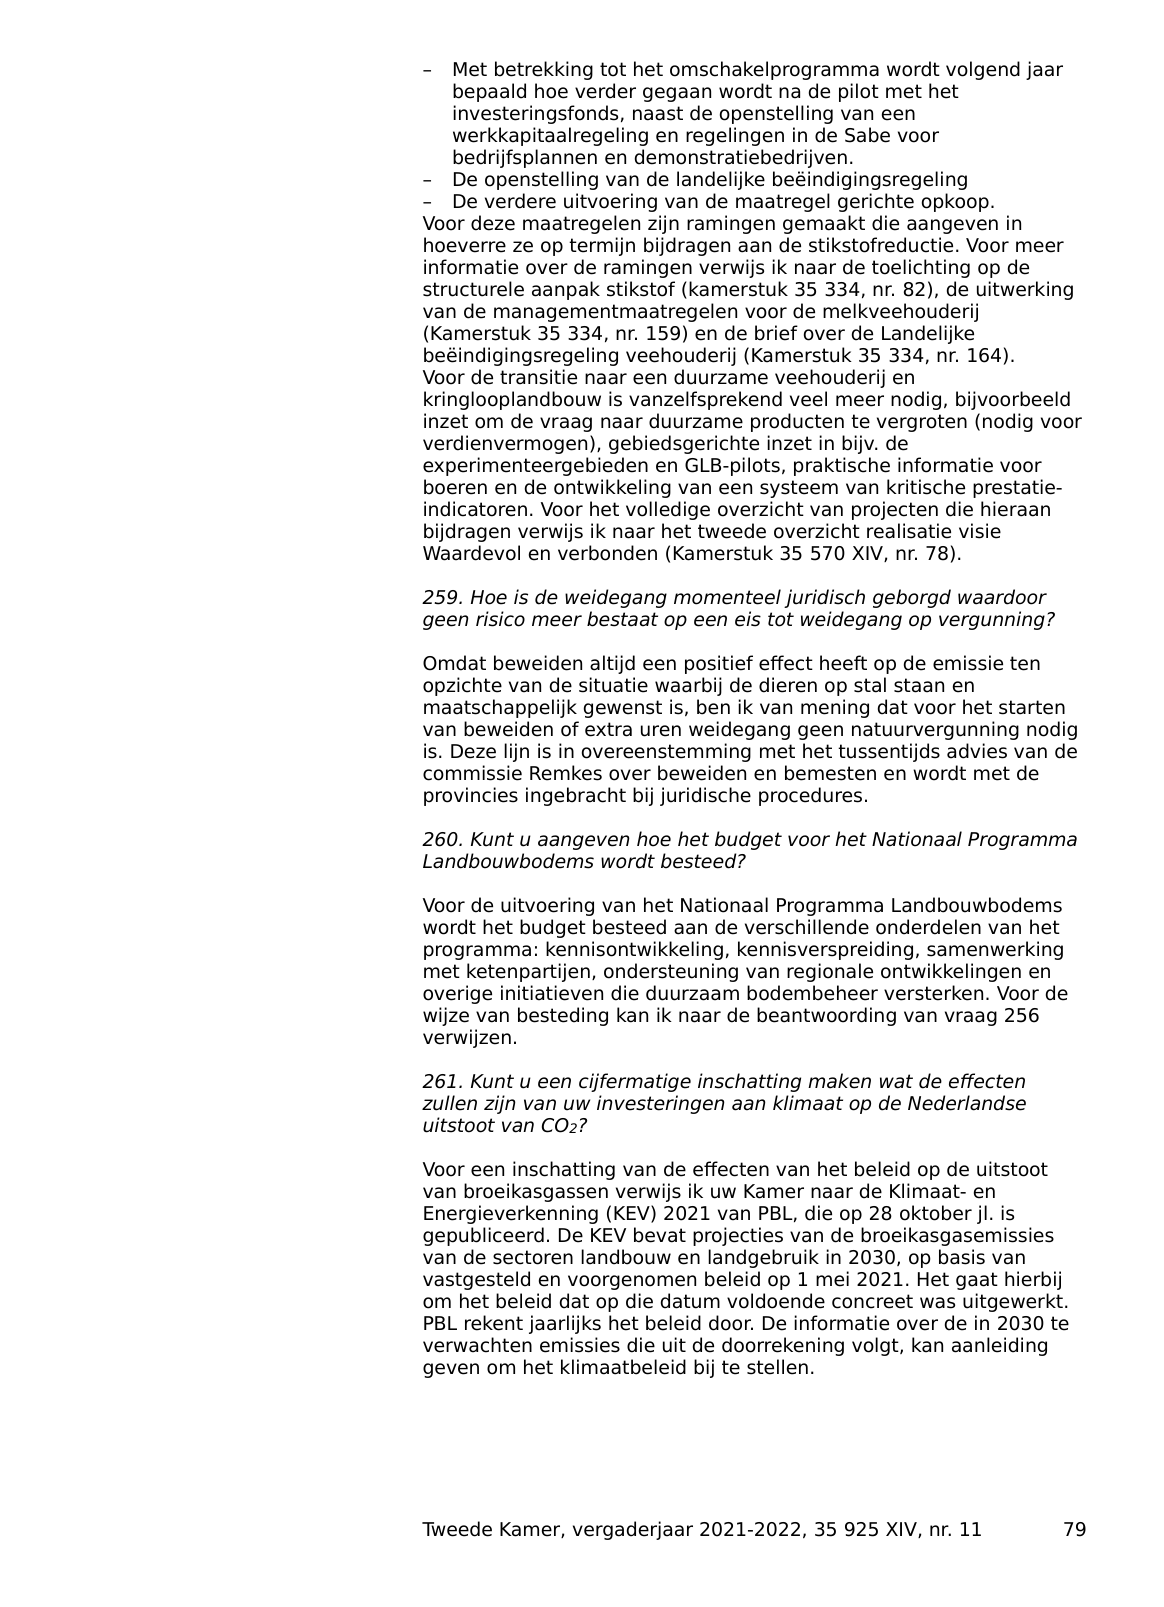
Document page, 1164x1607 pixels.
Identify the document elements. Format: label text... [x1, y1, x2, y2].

text Omdat beweiden altijd een positief effect heeft op de emissie ten opzichte van de situatie waarbij de dieren op stal staan en maatschappelijk gewenst is, ben ik van mening dat voor het starten van beweiden of extra uren weidegang geen natuurvergunning nodig is. Deze lijn is in overeenstemming met het tussentijds advies van de commissie Remkes over beweiden en bemesten en wordt met de provincies ingebracht bij juridische procedures. [422, 653, 1087, 807]
text 259. Hoe is de weidegang momenteel juridisch geborgd waardoor geen risico meer bestaat op een eis tot weidegang op vergunning? [422, 587, 1087, 631]
text 261. Kunt u een cijfermatige inschatting maken wat de effecten zullen zijn van uw investeringen aan klimaat op de Nederlandse uitstoot van CO2? [422, 1071, 1087, 1137]
text Voor de transitie naar een duurzame veehouderij en kringlooplandbouw is vanzelfsprekend veel meer nodig, bijvoorbeeld inzet om de vraag naar duurzame producten te vergroten (nodig voor verdienvermogen), gebiedsgerichte inzet in bijv. de experimenteergebieden en GLB-pilots, praktische informatie voor boeren en de ontwikkeling van een systeem van kritische prestatie-indicatoren. Voor het volledige overzicht van projecten die hieraan bijdragen verwijs ik naar het tweede overzicht realisatie visie Waardevol en verbonden (Kamerstuk 35 570 XIV, nr. 78). [422, 367, 1087, 564]
text Voor een inschatting van de effecten van het beleid op de uitstoot van broeikasgassen verwijs ik uw Kamer naar de Klimaat- en Energieverkenning (KEV) 2021 van PBL, die op 28 oktober jl. is gepubliceerd. De KEV bevat projecties van de broeikasgasemissies van de sectoren landbouw en landgebruik in 2030, op basis van vastgesteld en voorgenomen beleid op 1 mei 2021. Het gaat hierbij om het beleid dat op die datum voldoende concreet was uitgewerkt. PBL rekent jaarlijks het beleid door. De informatie over de in 2030 te verwachten emissies die uit de doorrekening volgt, kan aanleiding geven om het klimaatbeleid bij te stellen. [422, 1159, 1087, 1379]
text 260. Kunt u aangeven hoe het budget voor het Nationaal Programma Landbouwbodems wordt besteed? [422, 829, 1087, 873]
text – Met betrekking tot het omschakelprogramma wordt volgend jaar bepaald hoe verder gegaan wordt na de pilot met het investeringsfonds, naast de openstelling van een werkkapitaalregeling en regelingen in de Sabe voor bedrijfsplannen en demonstratiebedrijven. [422, 59, 1087, 169]
text – De verdere uitvoering van de maatregel gerichte opkoop. [422, 191, 1087, 213]
text Voor de uitvoering van het Nationaal Programma Landbouwbodems wordt het budget besteed aan de verschillende onderdelen van het programma: kennisontwikkeling, kennisverspreiding, samenwerking met ketenpartijen, ondersteuning van regionale ontwikkelingen en overige initiatieven die duurzaam bodembeheer versterken. Voor de wijze van besteding kan ik naar de beantwoording van vraag 256 verwijzen. [422, 895, 1087, 1049]
text Voor deze maatregelen zijn ramingen gemaakt die aangeven in hoeverre ze op termijn bijdragen aan de stikstofreductie. Voor meer informatie over de ramingen verwijs ik naar de toelichting op de structurele aanpak stikstof (kamerstuk 35 334, nr. 82), de uitwerking van de managementmaatregelen voor de melkveehouderij (Kamerstuk 35 334, nr. 159) en de brief over de Landelijke beëindigingsregeling veehouderij (Kamerstuk 35 334, nr. 164). [422, 213, 1087, 367]
text – De openstelling van de landelijke beëindigingsregeling [422, 169, 1087, 191]
